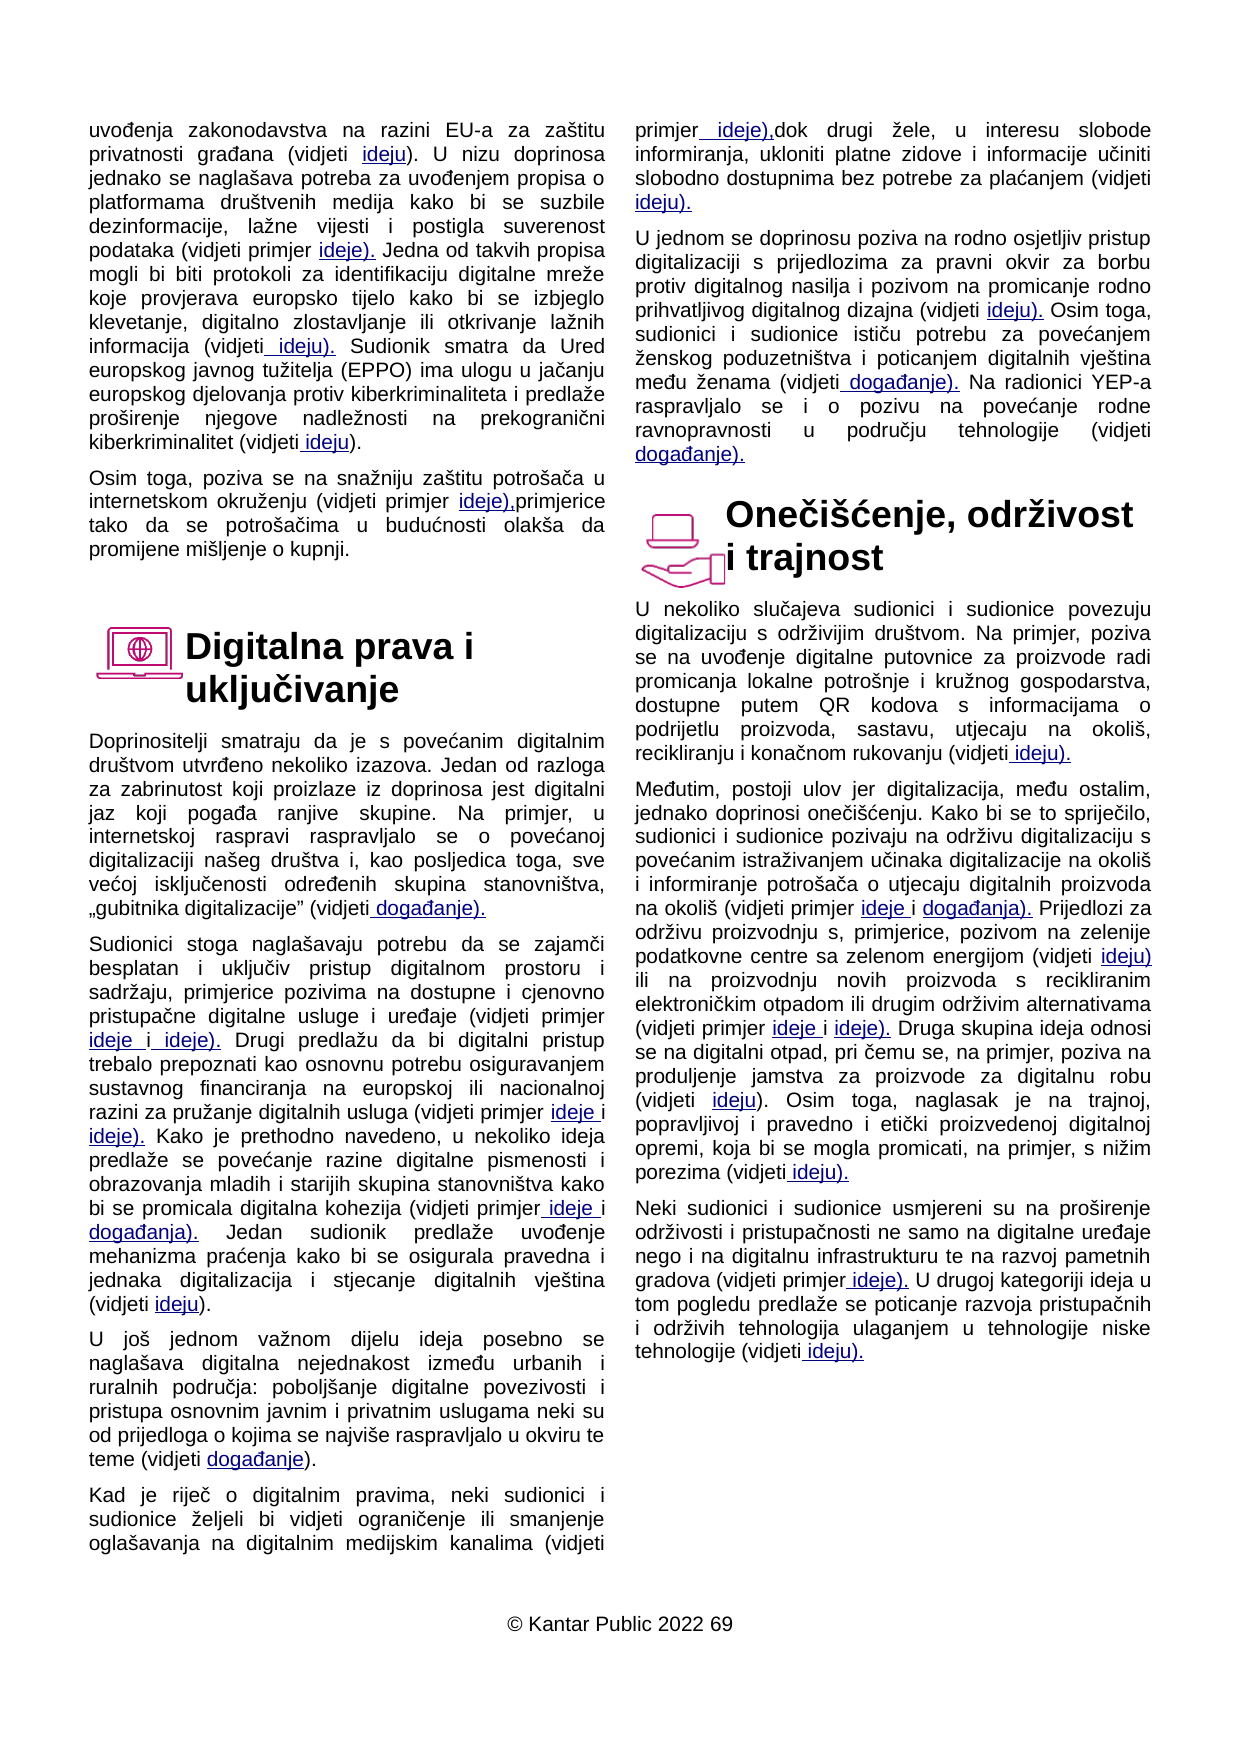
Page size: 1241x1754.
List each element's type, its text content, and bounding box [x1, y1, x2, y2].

text U još jednom važnom dijelu ideja posebno se naglašava digitalna nejednakost između urbanih i ruralnih područja: poboljšanje digitalne povezivosti i pristupa osnovnim javnim i privatnim uslugama neki su od prijedloga o kojima se najviše raspravljalo u okviru te teme (vidjeti događanje). [88, 1327, 605, 1471]
text Sudionici stoga naglašavaju potrebu da se zajamči besplatan i uključiv pristup digitalnom prostoru i sadržaju, primjerice pozivima na dostupne i cjenovno pristupačne digitalne usluge i uređaje (vidjeti primjer ideje i ideje). Drugi predlažu da bi digitalni pristup trebalo prepoznati kao osnovnu potrebu osiguravanjem sustavnog financiranja na europskoj ili nacionalnoj razini za pružanje digitalnih usluga (vidjeti primjer ideje i ideje). Kako je prethodno navedeno, u nekoliko ideja predlaže se povećanje razine digitalne pismenosti i obrazovanja mladih i starijih skupina stanovništva kako bi se promicala digitalna kohezija (vidjeti primjer ideje i događanja). Jedan sudionik predlaže uvođenje mehanizma praćenja kako bi se osigurala pravedna i jednaka digitalizacija i stjecanje digitalnih vještina (vidjeti ideju). [88, 932, 605, 1315]
text Doprinositelji smatraju da je s povećanim digitalnim društvom utvrđeno nekoliko izazova. Jedan od razloga za zabrinutost koji proizlaze iz doprinosa jest digitalni jaz koji pogađa ranjive skupine. Na primjer, u internetskoj raspravi raspravljalo se o povećanoj digitalizaciji našeg društva i, kao posljedica toga, sve većoj isključenosti određenih skupina stanovništva, „gubitnika digitalizacije” (vidjeti događanje). [88, 728, 605, 920]
text Osim toga, poziva se na snažniju zaštitu potrošača u internetskom okruženju (vidjeti primjer ideje),primjerice tako da se potrošačima u budućnosti olakša da promijene mišljenje o kupnji. [88, 465, 605, 561]
text Kad je riječ o digitalnim pravima, neki sudionici i sudionice željeli bi vidjeti ograničenje ili smanjenje oglašavanja na digitalnim medijskim kanalima (vidjeti [88, 1483, 605, 1555]
picture [94, 607, 185, 698]
subtitle Digitalna prava i uključivanje [88, 624, 605, 710]
subtitle Onečišćenje, održivost i trajnost [635, 492, 1152, 514]
text primjer ideje),dok drugi žele, u interesu slobode informiranja, ukloniti platne zidove i informacije učiniti slobodno dostupnima bez potrebe za plaćanjem (vidjeti ideju). [635, 118, 1152, 214]
text uvođenja zakonodavstva na razini EU-a za zaštitu privatnosti građana (vidjeti ideju). U nizu doprinosa jednako se naglašava potreba za uvođenjem propisa o platformama društvenih medija kako bi se suzbile dezinformacije, lažne vijesti i postigla suverenost podataka (vidjeti primjer ideje). Jedna od takvih propisa mogli bi biti protokoli za identifikaciju digitalne mreže koje provjerava europsko tijelo kako bi se izbjeglo klevetanje, digitalno zlostavljanje ili otkrivanje lažnih informacija (vidjeti ideju). Sudionik smatra da Ured europskog javnog tužitelja (EPPO) ima ulogu u jačanju europskog djelovanja protiv kiberkriminaliteta i predlaže proširenje njegove nadležnosti na prekogranični kiberkriminalitet (vidjeti ideju). [88, 118, 605, 453]
picture [641, 514, 725, 588]
text U nekoliko slučajeva sudionici i sudionice povezuju digitalizaciju s održivijim društvom. Na primjer, poziva se na uvođenje digitalne putovnice za proizvode radi promicanja lokalne potrošnje i kružnog gospodarstva, dostupne putem QR kodova s informacijama o podrijetlu proizvoda, sastavu, utjecaju na okoliš, recikliranju i konačnom rukovanju (vidjeti ideju). [635, 597, 1152, 764]
text U jednom se doprinosu poziva na rodno osjetljiv pristup digitalizaciji s prijedlozima za pravni okvir za borbu protiv digitalnog nasilja i pozivom na promicanje rodno prihvatljivog digitalnog dizajna (vidjeti ideju). Osim toga, sudionici i sudionice ističu potrebu za povećanjem ženskog poduzetništva i poticanjem digitalnih vještina među ženama (vidjeti događanje). Na radionici YEP-a raspravljalo se i o pozivu na povećanje rodne ravnopravnosti u području tehnologije (vidjeti događanje). [635, 226, 1152, 465]
text Međutim, postoji ulov jer digitalizacija, među ostalim, jednako doprinosi onečišćenju. Kako bi se to spriječilo, sudionici i sudionice pozivaju na održivu digitalizaciju s povećanim istraživanjem učinaka digitalizacije na okoliš i informiranje potrošača o utjecaju digitalnih proizvoda na okoliš (vidjeti primjer ideje i događanja). Prijedlozi za održivu proizvodnju s, primjerice, pozivom na zelenije podatkovne centre sa zelenom energijom (vidjeti ideju) ili na proizvodnju novih proizvoda s recikliranim elektroničkim otpadom ili drugim održivim alternativama (vidjeti primjer ideje i ideje). Druga skupina ideja odnosi se na digitalni otpad, pri čemu se, na primjer, poziva na produljenje jamstva za proizvode za digitalnu robu (vidjeti ideju). Osim toga, naglasak je na trajnoj, popravljivoj i pravedno i etički proizvedenoj digitalnoj opremi, koja bi se mogla promicati, na primjer, s nižim porezima (vidjeti ideju). [635, 776, 1152, 1184]
text Neki sudionici i sudionice usmjereni su na proširenje održivosti i pristupačnosti ne samo na digitalne uređaje nego i na digitalnu infrastrukturu te na razvoj pametnih gradova (vidjeti primjer ideje). U drugoj kategoriji ideja u tom pogledu predlaže se poticanje razvoja pristupačnih i održivih tehnologija ulaganjem u tehnologije niske tehnologije (vidjeti ideju). [635, 1196, 1152, 1363]
